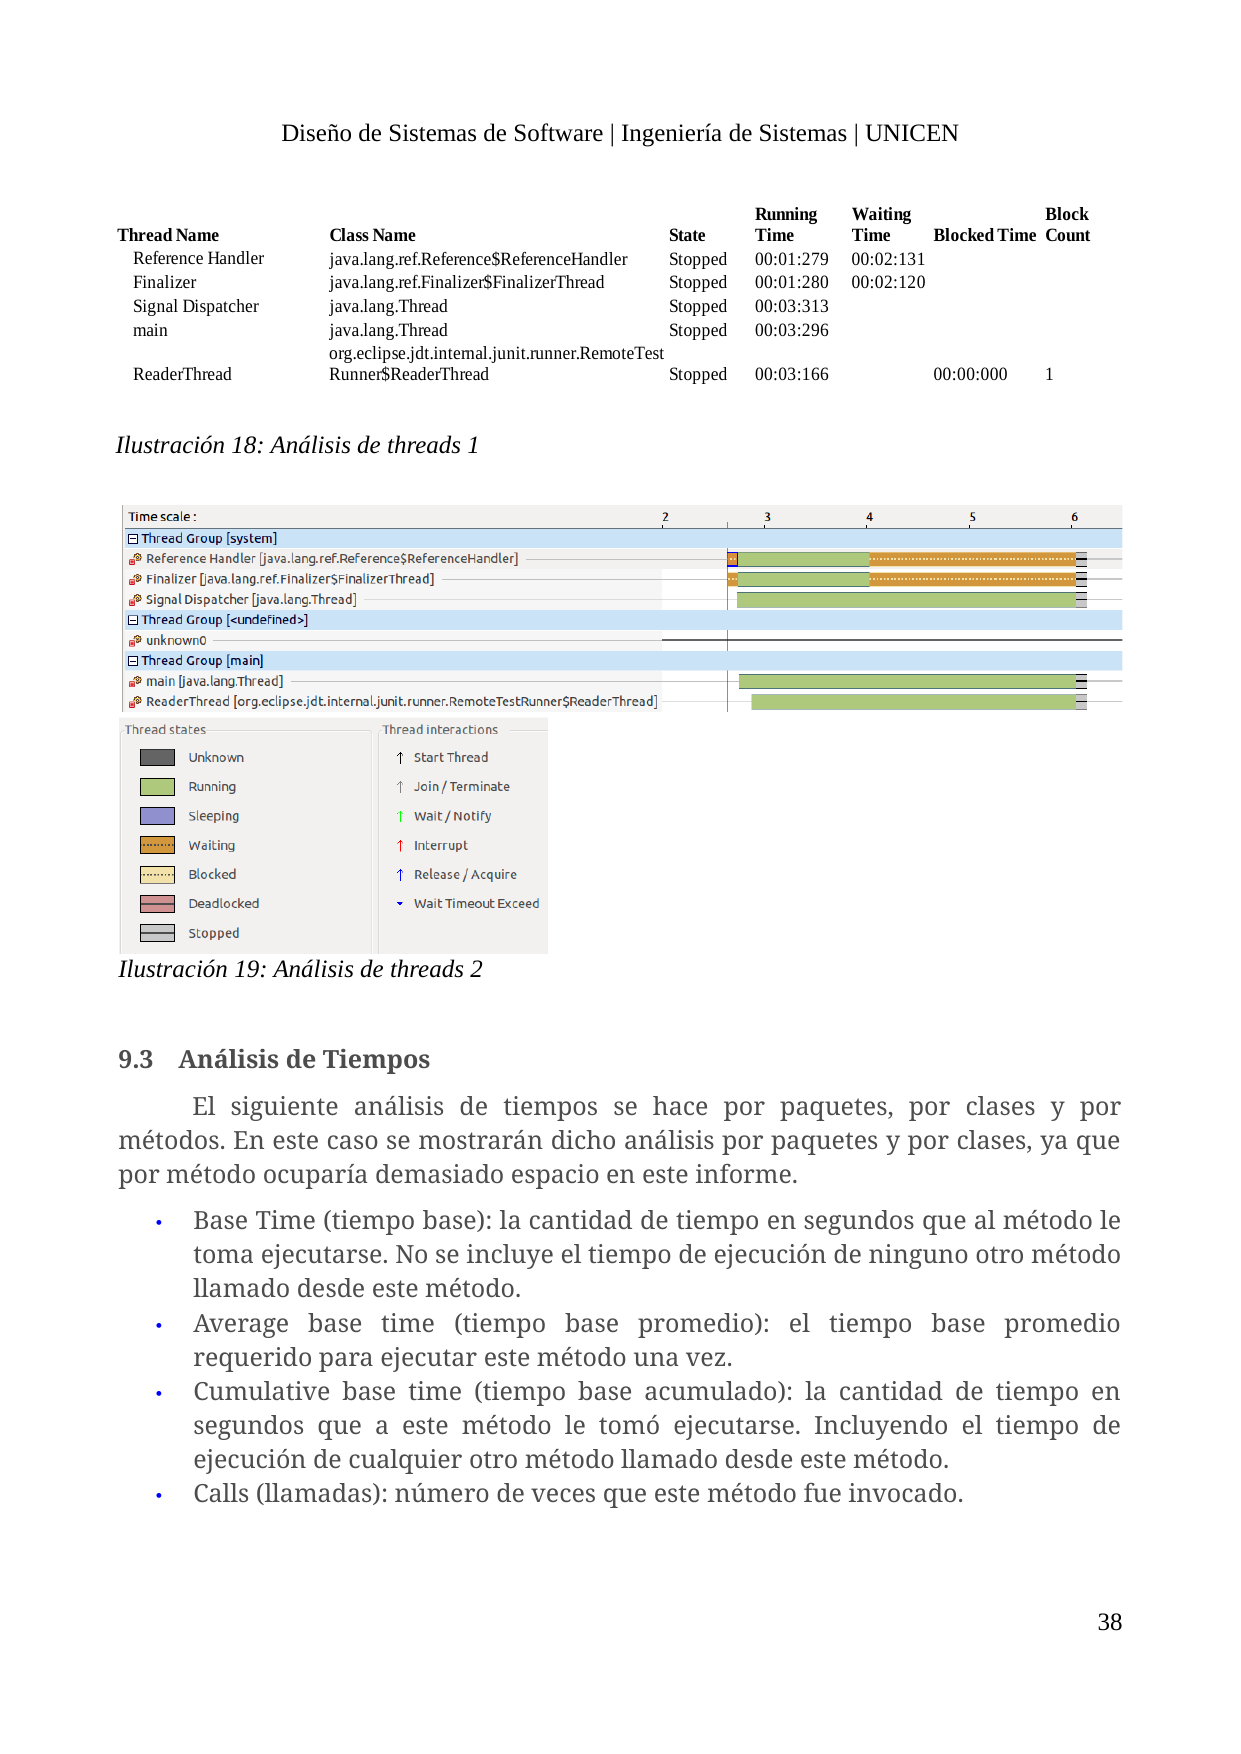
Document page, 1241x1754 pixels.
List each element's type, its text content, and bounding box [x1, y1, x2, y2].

list Calls (llamadas): número de veces que este método fue invocado. [156, 1476, 1122, 1509]
text El siguiente análisis de tiempos se hace por paquetes, por clases y por métodos. En este caso se mostrarán dicho análisis por paquetes y por clases, ya que por método ocuparía demasiado espacio en este informe. [118, 1088, 1122, 1191]
picture [118, 505, 1123, 954]
list Base Time (tiempo base): la cantidad de tiempo en segundos que al método le toma ejecutarse. No se incluye el tiempo de ejecución de ninguno otro método llamado desde este método. [156, 1203, 1122, 1305]
text Ilustración 19: Análisis de threads 2 [118, 954, 1122, 983]
list Cumulative base time (tiempo base acumulado): la cantidad de tiempo en segundos que a este método le tomó ejecutarse. Incluyendo el tiempo de ejecución de cualquier otro método llamado desde este método. [156, 1373, 1122, 1476]
list Average base time (tiempo base promedio): el tiempo base promedio requerido para ejecutar este método una vez. [156, 1305, 1122, 1373]
text Ilustración 18: Análisis de threads 1 [115, 204, 1119, 458]
subtitle Análisis de Tiempos [118, 1042, 1122, 1076]
